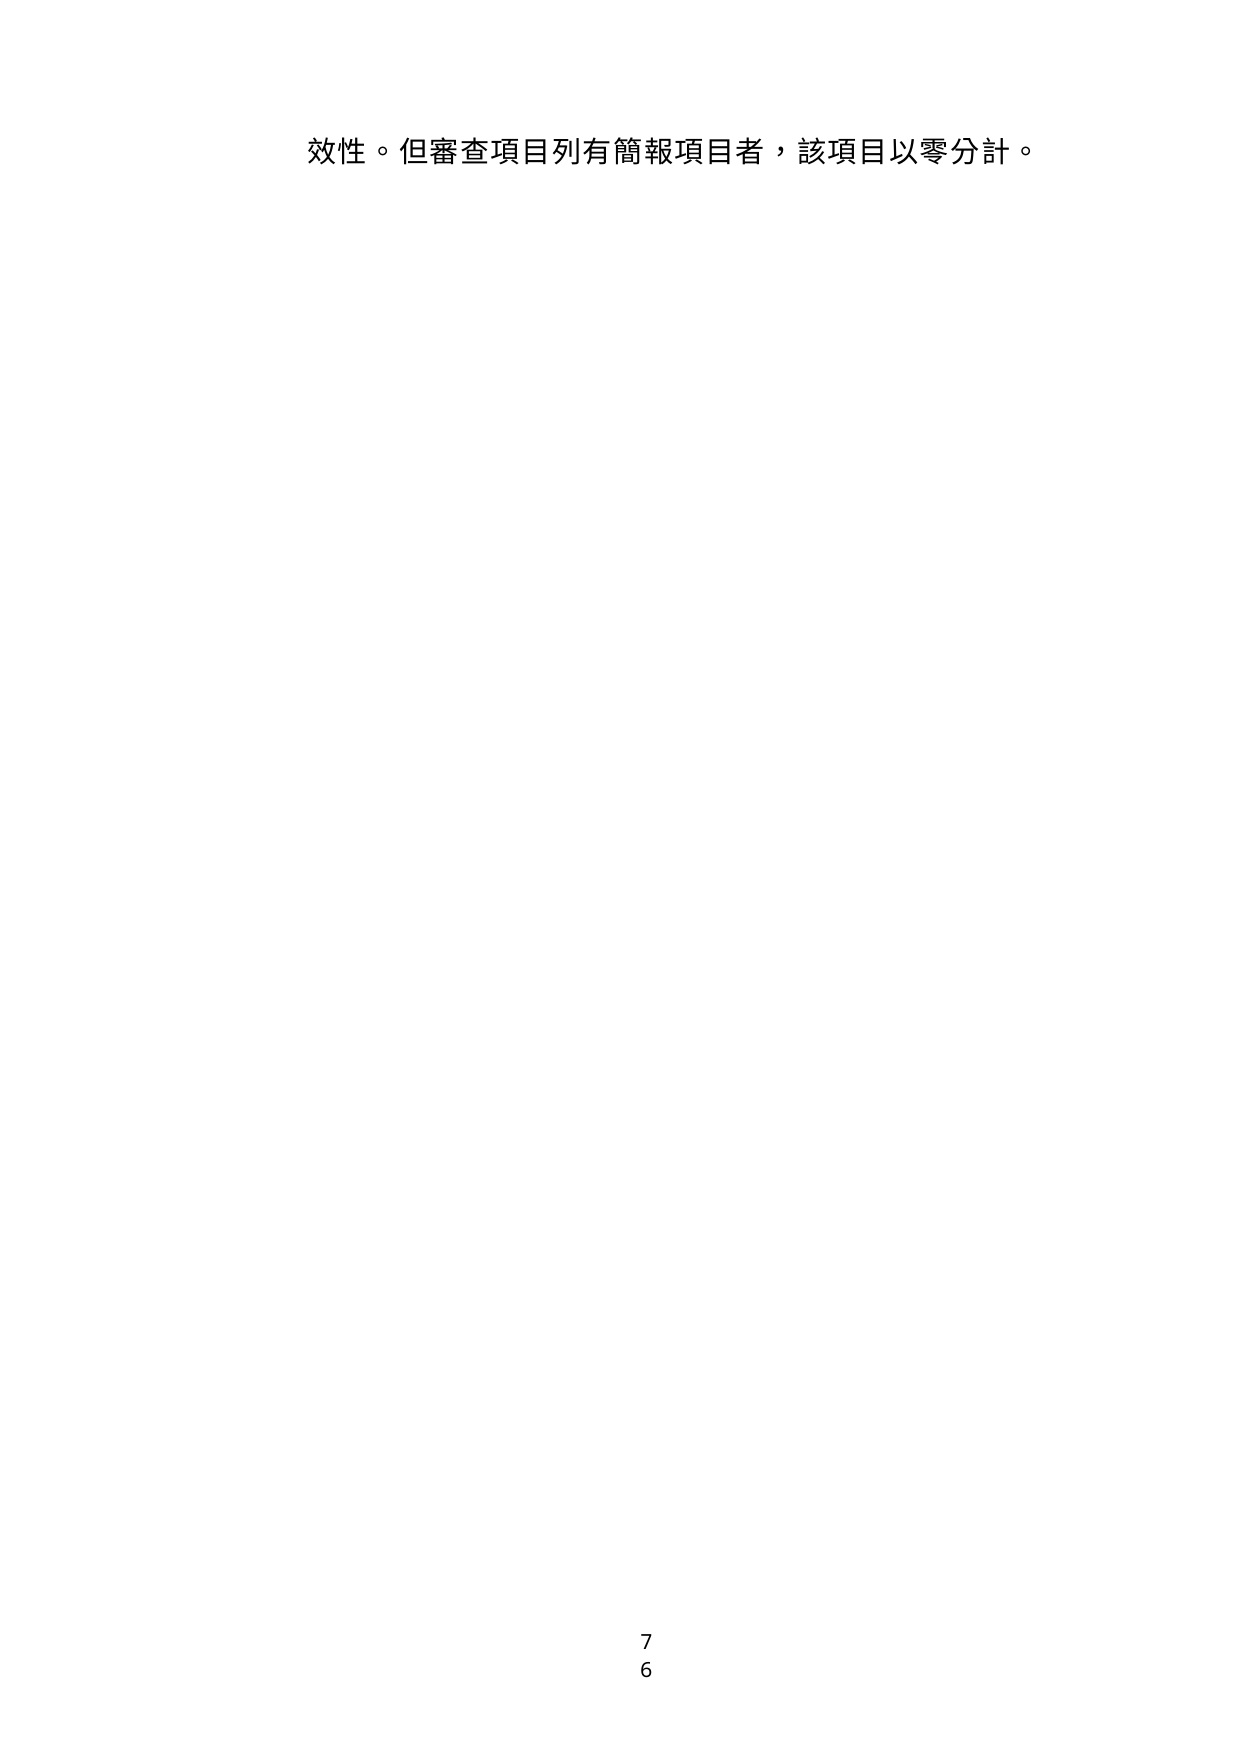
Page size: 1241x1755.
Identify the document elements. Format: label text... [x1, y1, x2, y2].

text 效性。但審查項目列有簡報項目者，該項目以零分計。 [218, 108, 1152, 170]
